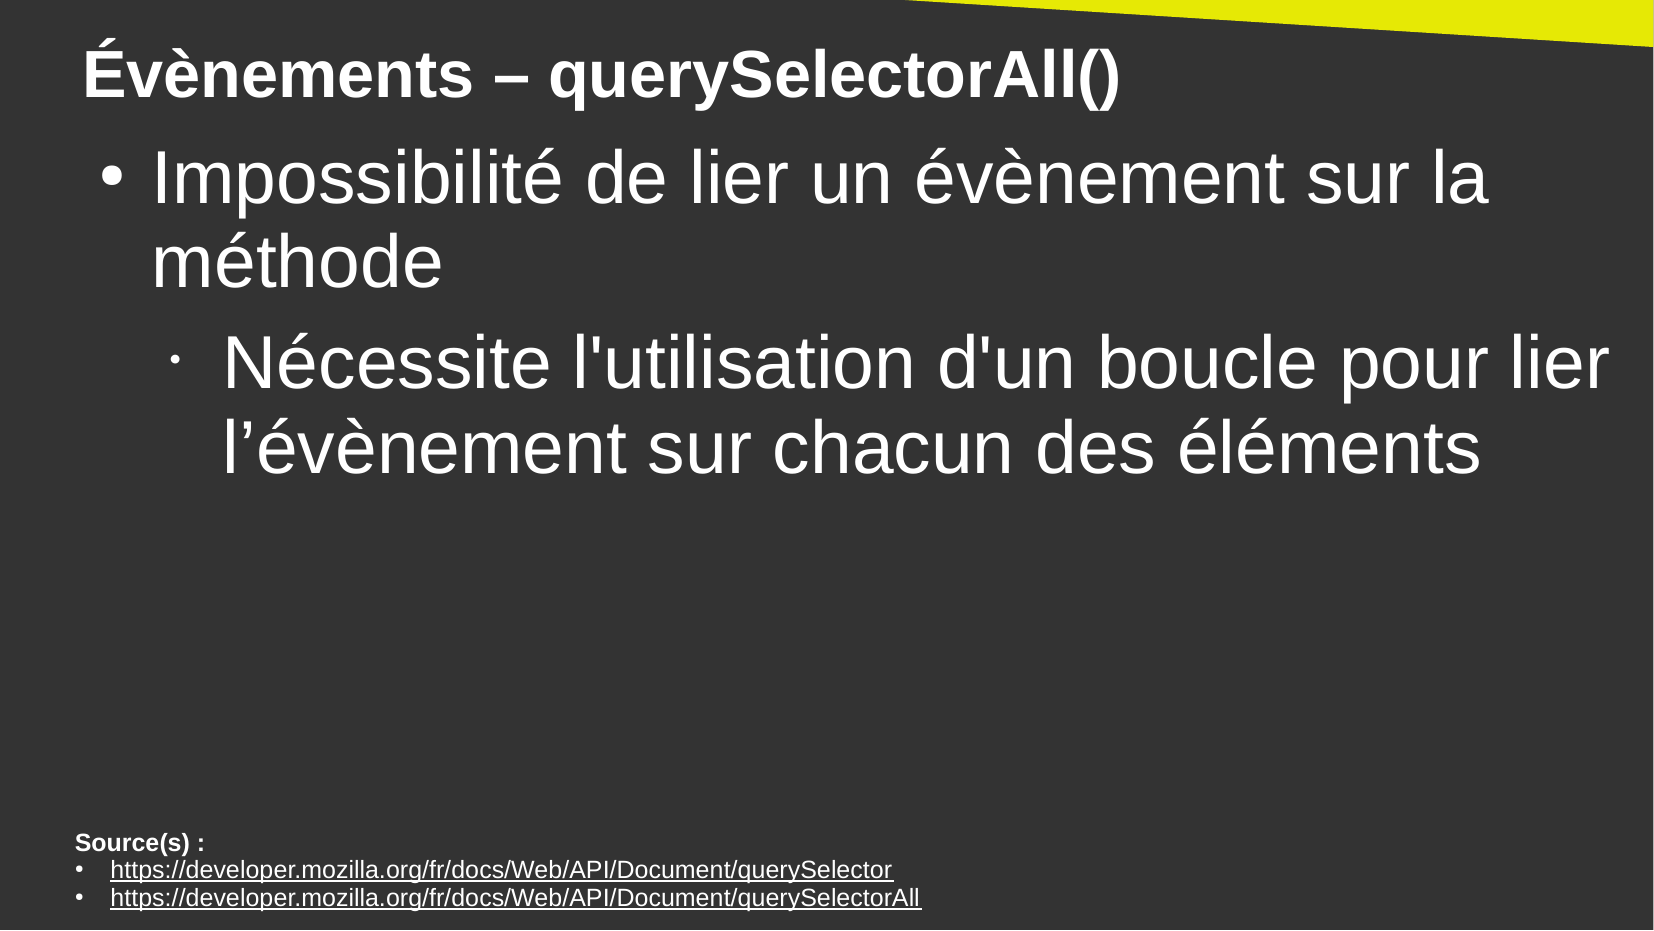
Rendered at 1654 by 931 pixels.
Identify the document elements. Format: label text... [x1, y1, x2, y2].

text_box [905, 0, 1654, 48]
list Impossibilité de lier un évènement sur la méthode Nécessite l'utilisation d'un boucle pour lier l’évènement sur chacun des éléments [80, 135, 1620, 544]
text_box Source(s) : https://developer.mozilla.org/fr/docs/Web/API/Document/querySelector https://developer.mozilla.org/fr/docs/Web/API/Document/querySelectorAll [60, 820, 1583, 920]
title Évènements – querySelectorAll() [82, 37, 1571, 114]
